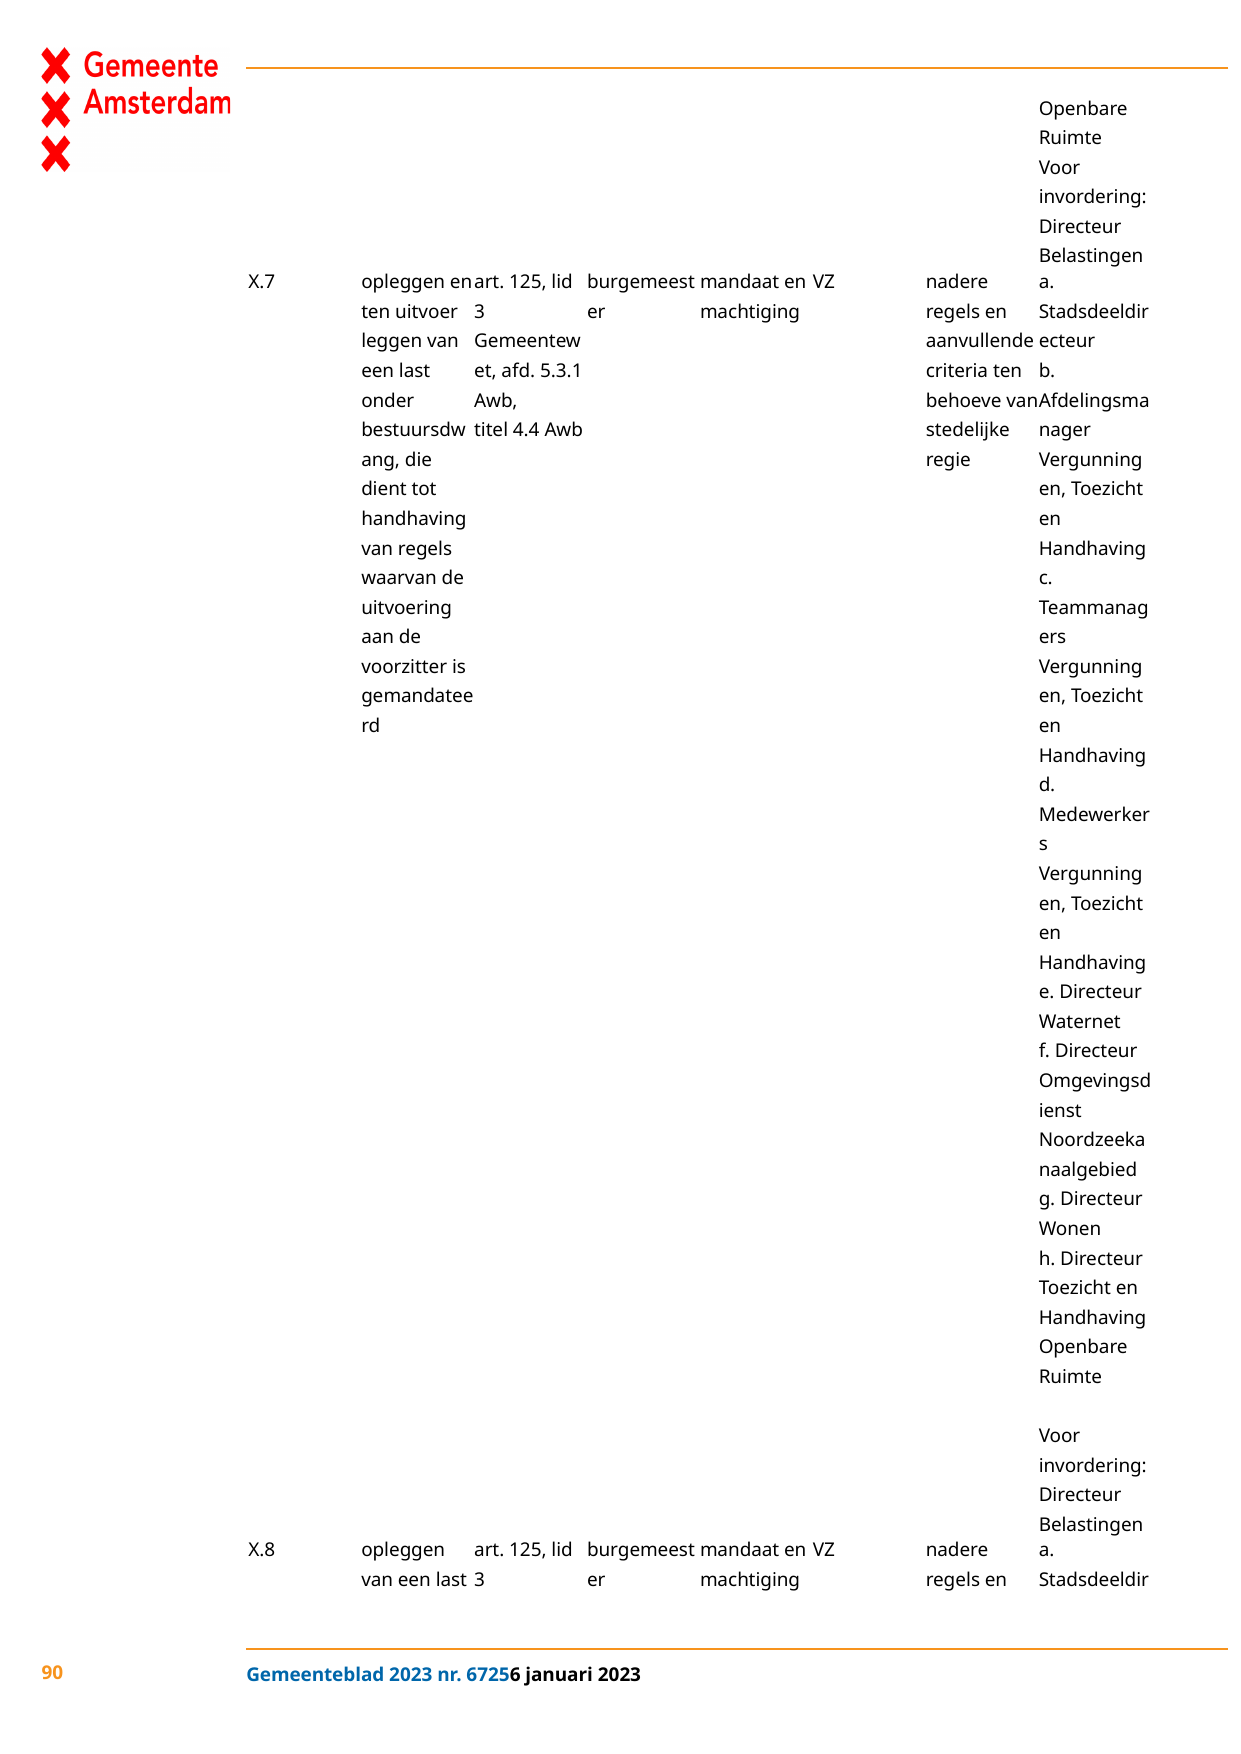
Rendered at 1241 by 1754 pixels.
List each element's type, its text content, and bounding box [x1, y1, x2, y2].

table_cell [474, 95, 587, 268]
table_cell Openbare Ruimte Voor invordering: Directeur Belastingen [1039, 95, 1152, 268]
table_cell burgemeester [587, 1537, 700, 1592]
table_cell nadere regels en aanvullende criteria ten behoeve van stedelijke regie [926, 269, 1038, 1537]
table_cell [813, 95, 926, 268]
table_cell [587, 95, 700, 268]
table_cell mandaat en machtiging [700, 269, 813, 1537]
table_cell art. 125, lid 3 Gemeentewet, afd. 5.3.1 Awb, titel 4.4 Awb [474, 269, 587, 1537]
table_cell opleggen en ten uitvoer leggen van een last onder bestuursdwang, die dient tot handhaving van regels waarvan de uitvoering aan de voorzitter is gemandateerd [361, 269, 474, 1537]
table_cell opleggen van een last [361, 1537, 474, 1592]
table_cell [700, 95, 813, 268]
table_cell VZ [813, 269, 926, 1537]
table_cell [926, 95, 1038, 268]
table_cell a. Stadsdeeldir [1039, 1537, 1152, 1592]
table_cell mandaat en machtiging [700, 1537, 813, 1592]
table_cell nadere regels en [926, 1537, 1038, 1592]
table_cell X.8 [248, 1537, 361, 1592]
table_cell [248, 95, 361, 268]
table_cell art. 125, lid 3 [474, 1537, 587, 1592]
table_cell [361, 95, 474, 268]
table_cell burgemeester [587, 269, 700, 1537]
table_cell VZ [813, 1537, 926, 1592]
table_cell X.7 [248, 269, 361, 1537]
picture [41, 47, 231, 172]
table_cell a. Stadsdeeldirecteur b. Afdelingsmanager Vergunningen, Toezicht en Handhaving c. Teammanagers Vergunningen, Toezicht en Handhaving d. Medewerkers Vergunningen, Toezicht en Handhavinge. Directeur Waternet f. Directeur Omgevingsdienst Noordzeekanaalgebied g. Directeur Wonen h. Directeur Toezicht en Handhaving Openbare Ruimte Voor invordering: Directeur Belastingen [1039, 269, 1152, 1537]
